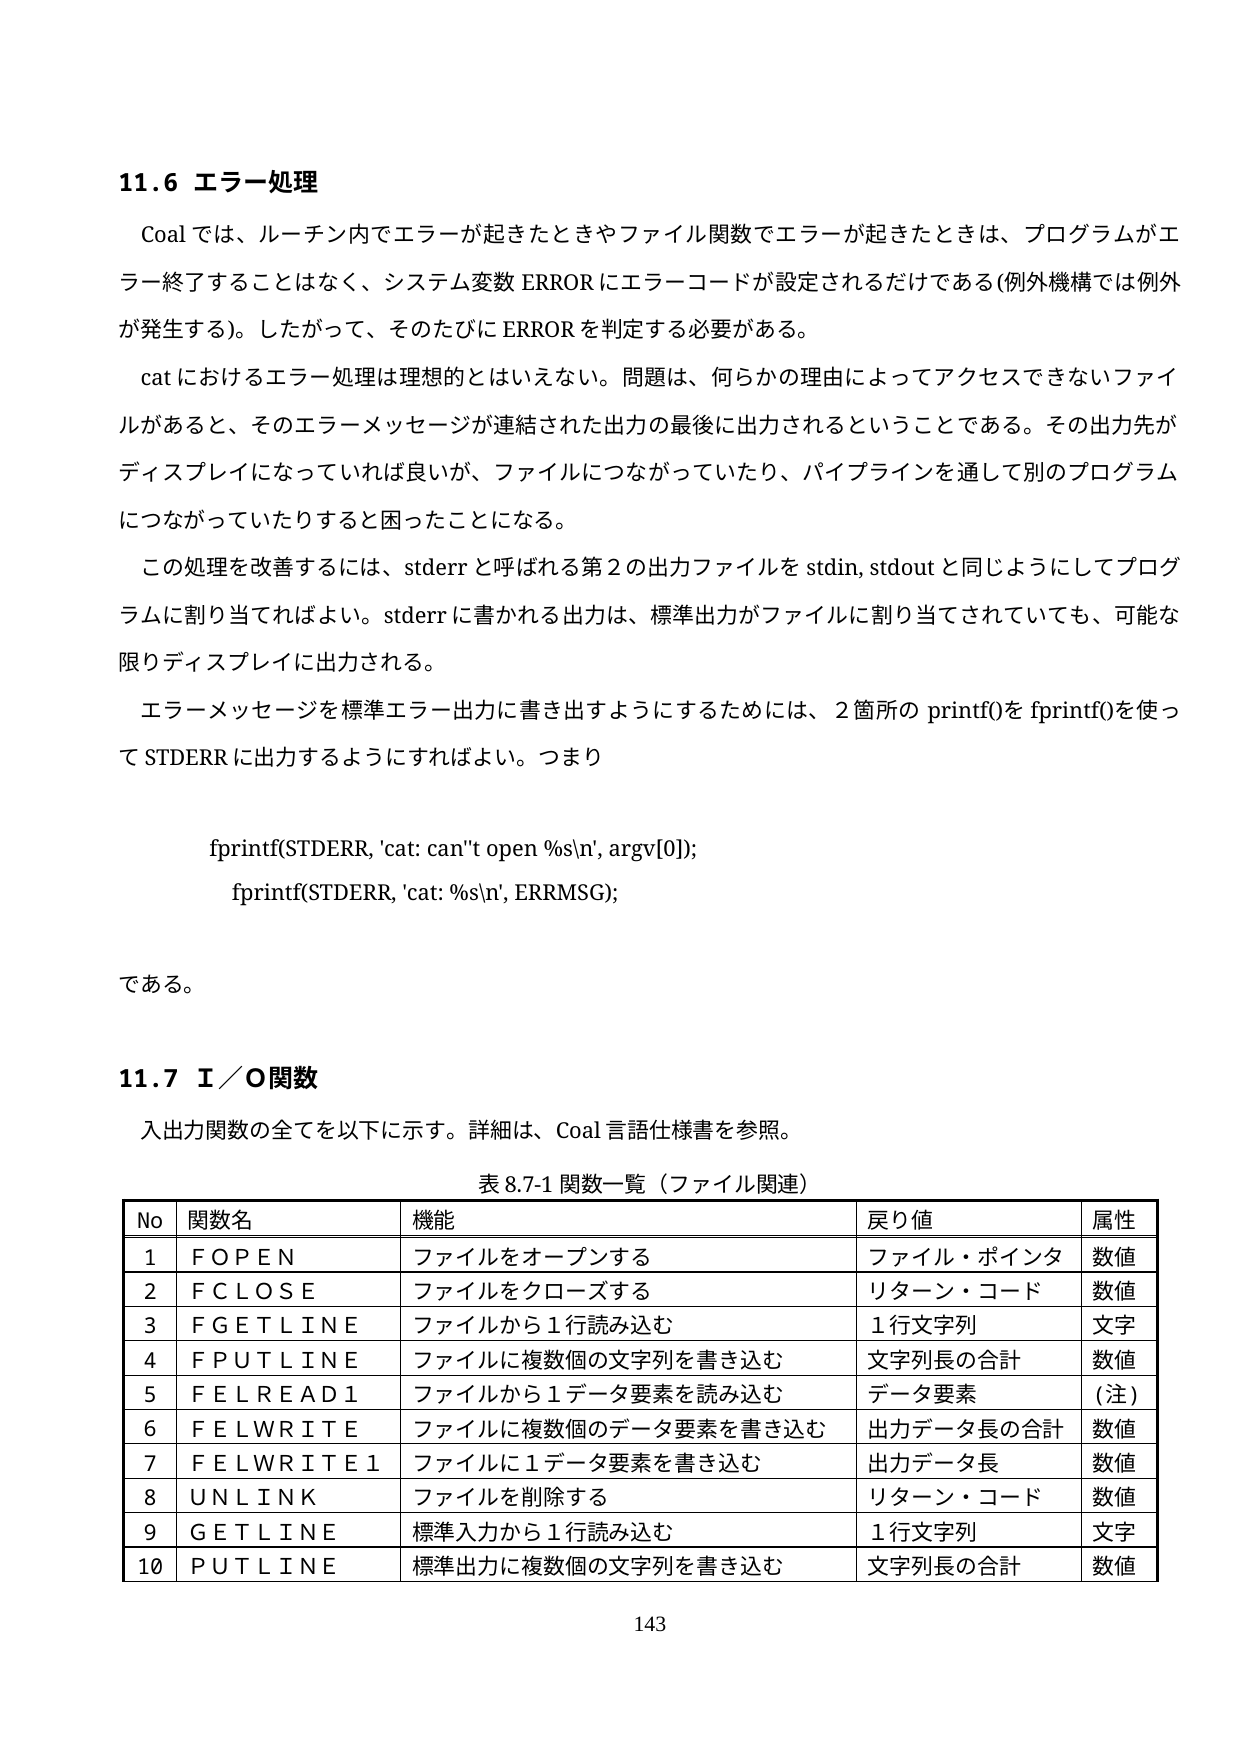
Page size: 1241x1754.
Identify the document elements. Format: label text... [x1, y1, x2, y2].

table_cell 数値 [1082, 1273, 1156, 1306]
text 11.6 エラー処理 [118, 163, 1181, 199]
table_cell 3 [125, 1307, 176, 1340]
table_cell 文字 [1082, 1513, 1156, 1546]
text この処理を改善するには、stderrと呼ばれる第２の出力ファイルをstdin, stdoutと同じようにしてプログラムに割り当てればよい。stderrに書かれる出力は、標準出力がファイルに割り当てされていても、可能な限りディスプレイに出力される。 [118, 550, 1181, 677]
table_header 属性 [1082, 1202, 1156, 1235]
table_cell ＦＰＵＴＬＩＮＥ [177, 1341, 400, 1374]
table_header 機能 [401, 1202, 856, 1235]
table_cell ファイルに１データ要素を書き込む [401, 1444, 856, 1478]
table_header 戻り値 [857, 1202, 1081, 1235]
table_cell 6 [125, 1410, 176, 1443]
table_cell ファイルをクローズする [401, 1273, 856, 1306]
table_header No [125, 1202, 176, 1235]
table_cell ファイルに複数個のデータ要素を書き込む [401, 1410, 856, 1443]
table_cell 標準出力に複数個の文字列を書き込む [401, 1548, 856, 1581]
table_cell ファイルをオープンする [401, 1238, 856, 1271]
table_cell ＦＥＬＷＲＩＴＥ [177, 1410, 400, 1443]
text エラーメッセージを標準エラー出力に書き出すようにするためには、２箇所のprintf()をfprintf()を使ってSTDERRに出力するようにすればよい。つまり [118, 693, 1181, 772]
table_cell ファイル・ポインタ [857, 1238, 1081, 1271]
table_cell 数値 [1082, 1410, 1156, 1443]
table_cell ファイルから１行読み込む [401, 1307, 856, 1340]
table_cell 8 [125, 1479, 176, 1512]
text 11.7 Ｉ／Ｏ関数 [118, 1059, 1181, 1095]
text catにおけるエラー処理は理想的とはいえない。問題は、何らかの理由によってアクセスできないファイルがあると、そのエラーメッセージが連結された出力の最後に出力されるということである。その出力先がディスプレイになっていれば良いが、ファイルにつながっていたり、パイプラインを通して別のプログラムにつながっていたりすると困ったことになる。 [118, 360, 1181, 534]
table_cell ＦＧＥＴＬＩＮＥ [177, 1307, 400, 1340]
table_cell １行文字列 [857, 1307, 1081, 1340]
table_cell 出力データ長の合計 [857, 1410, 1081, 1443]
table_cell 7 [125, 1444, 176, 1478]
text Coalでは、ルーチン内でエラーが起きたときやファイル関数でエラーが起きたときは、プログラムがエラー終了することはなく、システム変数ERRORにエラーコードが設定されるだけである(例外機構では例外が発生する)。したがって、そのたびにERRORを判定する必要がある。 [118, 217, 1181, 344]
table_cell １行文字列 [857, 1513, 1081, 1546]
table_cell ＰＵＴＬＩＮＥ [177, 1548, 400, 1581]
table_cell ファイルから１データ要素を読み込む [401, 1376, 856, 1409]
table_cell 10 [125, 1548, 176, 1581]
text fprintf(STDERR, 'cat: %s\n', ERRMSG); [118, 877, 1181, 907]
table_cell 数値 [1082, 1444, 1156, 1478]
table_cell ＵＮＬＩＮＫ [177, 1479, 400, 1512]
table_cell 2 [125, 1273, 176, 1306]
table_cell 数値 [1082, 1479, 1156, 1512]
table_cell 5 [125, 1376, 176, 1409]
text 入出力関数の全てを以下に示す。詳細は、Coal言語仕様書を参照。 [118, 1113, 1181, 1145]
table_cell 文字列長の合計 [857, 1548, 1081, 1581]
table_cell データ要素 [857, 1376, 1081, 1409]
table_cell ＧＥＴＬＩＮＥ [177, 1513, 400, 1546]
table_cell ファイルを削除する [401, 1479, 856, 1512]
table_cell 9 [125, 1513, 176, 1546]
table_cell 数値 [1082, 1548, 1156, 1581]
table_cell 文字列長の合計 [857, 1341, 1081, 1374]
table_cell 出力データ長 [857, 1444, 1081, 1478]
text fprintf(STDERR, 'cat: can''t open %s\n', argv[0]); [118, 833, 1181, 862]
table_cell ＦＯＰＥＮ [177, 1238, 400, 1271]
table_cell ファイルに複数個の文字列を書き込む [401, 1341, 856, 1374]
table_cell (注) [1082, 1376, 1156, 1409]
table_cell ＦＣＬＯＳＥ [177, 1273, 400, 1306]
table_cell リターン・コード [857, 1479, 1081, 1512]
text である。 [118, 967, 1181, 998]
table_cell ＦＥＬＷＲＩＴＥ１ [177, 1444, 400, 1478]
table_header 関数名 [177, 1202, 400, 1235]
table_cell ＦＥＬＲＥＡＤ１ [177, 1376, 400, 1409]
text 表8.7-1 関数一覧（ファイル関連） [118, 1161, 1181, 1198]
table_cell 数値 [1082, 1341, 1156, 1374]
table_cell 4 [125, 1341, 176, 1374]
table_cell リターン・コード [857, 1273, 1081, 1306]
table_cell 数値 [1082, 1238, 1156, 1271]
table_cell 文字 [1082, 1307, 1156, 1340]
table_cell 標準入力から１行読み込む [401, 1513, 856, 1546]
table_cell 1 [125, 1238, 176, 1271]
